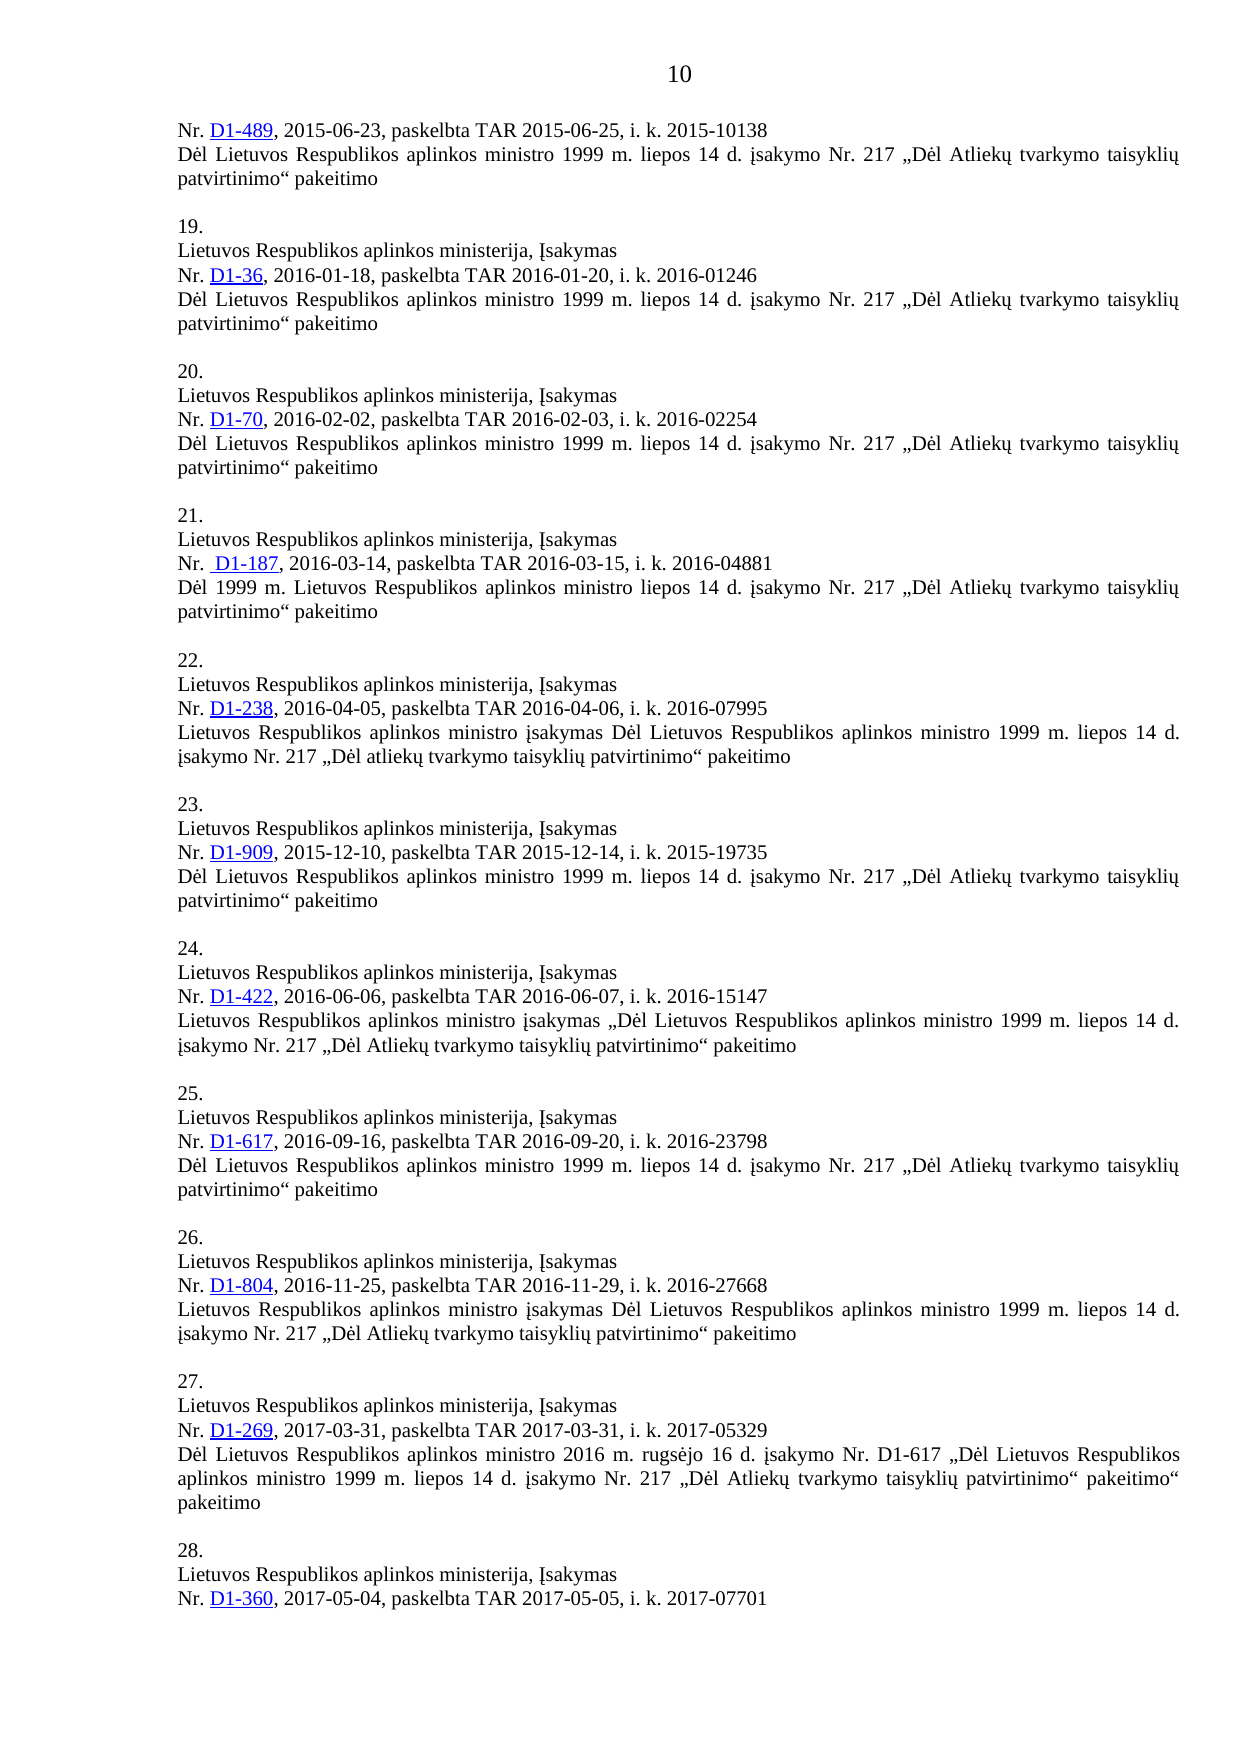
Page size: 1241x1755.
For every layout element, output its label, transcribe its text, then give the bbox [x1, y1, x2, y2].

text Lietuvos Respublikos aplinkos ministro įsakymas Dėl Lietuvos Respublikos aplinkos ministro 1999 m. liepos 14 d. įsakymo Nr. 217 „Dėl atliekų tvarkymo taisyklių patvirtinimo“ pakeitimo [177, 720, 1181, 768]
text Dėl Lietuvos Respublikos aplinkos ministro 1999 m. liepos 14 d. įsakymo Nr. 217 „Dėl Atliekų tvarkymo taisyklių patvirtinimo“ pakeitimo [177, 287, 1181, 335]
text 24. [177, 936, 1181, 960]
text Lietuvos Respublikos aplinkos ministerija, Įsakymas [177, 1249, 1181, 1273]
text Nr. D1-187, 2016-03-14, paskelbta TAR 2016-03-15, i. k. 2016-04881 [177, 551, 1181, 575]
text Nr. D1-617, 2016-09-16, paskelbta TAR 2016-09-20, i. k. 2016-23798 [177, 1129, 1181, 1153]
text 22. [177, 647, 1181, 672]
text Lietuvos Respublikos aplinkos ministerija, Įsakymas [177, 1562, 1181, 1586]
text 26. [177, 1225, 1181, 1249]
text 28. [177, 1538, 1181, 1562]
text Nr. D1-489, 2015-06-23, paskelbta TAR 2015-06-25, i. k. 2015-10138 [177, 118, 1181, 142]
text Nr. D1-909, 2015-12-10, paskelbta TAR 2015-12-14, i. k. 2015-19735 [177, 840, 1181, 864]
text Lietuvos Respublikos aplinkos ministerija, Įsakymas [177, 1105, 1181, 1129]
text Lietuvos Respublikos aplinkos ministerija, Įsakymas [177, 238, 1181, 262]
text Lietuvos Respublikos aplinkos ministerija, Įsakymas [177, 1393, 1181, 1417]
text Nr. D1-804, 2016-11-25, paskelbta TAR 2016-11-29, i. k. 2016-27668 [177, 1273, 1181, 1297]
text Nr. D1-238, 2016-04-05, paskelbta TAR 2016-04-06, i. k. 2016-07995 [177, 696, 1181, 720]
text Lietuvos Respublikos aplinkos ministerija, Įsakymas [177, 383, 1181, 407]
text Lietuvos Respublikos aplinkos ministerija, Įsakymas [177, 960, 1181, 984]
text Nr. D1-360, 2017-05-04, paskelbta TAR 2017-05-05, i. k. 2017-07701 [177, 1586, 1181, 1610]
text Lietuvos Respublikos aplinkos ministerija, Įsakymas [177, 527, 1181, 551]
text Nr. D1-269, 2017-03-31, paskelbta TAR 2017-03-31, i. k. 2017-05329 [177, 1417, 1181, 1442]
text Dėl 1999 m. Lietuvos Respublikos aplinkos ministro liepos 14 d. įsakymo Nr. 217 „Dėl Atliekų tvarkymo taisyklių patvirtinimo“ pakeitimo [177, 575, 1181, 623]
text Dėl Lietuvos Respublikos aplinkos ministro 1999 m. liepos 14 d. įsakymo Nr. 217 „Dėl Atliekų tvarkymo taisyklių patvirtinimo“ pakeitimo [177, 431, 1181, 479]
text 19. [177, 214, 1181, 238]
text 23. [177, 792, 1181, 816]
text Lietuvos Respublikos aplinkos ministerija, Įsakymas [177, 672, 1181, 696]
text Dėl Lietuvos Respublikos aplinkos ministro 1999 m. liepos 14 d. įsakymo Nr. 217 „Dėl Atliekų tvarkymo taisyklių patvirtinimo“ pakeitimo [177, 864, 1181, 912]
text Nr. D1-422, 2016-06-06, paskelbta TAR 2016-06-07, i. k. 2016-15147 [177, 984, 1181, 1008]
text Dėl Lietuvos Respublikos aplinkos ministro 2016 m. rugsėjo 16 d. įsakymo Nr. D1-617 „Dėl Lietuvos Respublikos aplinkos ministro 1999 m. liepos 14 d. įsakymo Nr. 217 „Dėl Atliekų tvarkymo taisyklių patvirtinimo“ pakeitimo“ pakeitimo [177, 1442, 1181, 1514]
text Lietuvos Respublikos aplinkos ministro įsakymas Dėl Lietuvos Respublikos aplinkos ministro 1999 m. liepos 14 d. įsakymo Nr. 217 „Dėl Atliekų tvarkymo taisyklių patvirtinimo“ pakeitimo [177, 1297, 1181, 1345]
text Nr. D1-70, 2016-02-02, paskelbta TAR 2016-02-03, i. k. 2016-02254 [177, 407, 1181, 431]
text 25. [177, 1081, 1181, 1105]
text Lietuvos Respublikos aplinkos ministro įsakymas „Dėl Lietuvos Respublikos aplinkos ministro 1999 m. liepos 14 d. įsakymo Nr. 217 „Dėl Atliekų tvarkymo taisyklių patvirtinimo“ pakeitimo [177, 1008, 1181, 1057]
text 20. [177, 359, 1181, 383]
text Dėl Lietuvos Respublikos aplinkos ministro 1999 m. liepos 14 d. įsakymo Nr. 217 „Dėl Atliekų tvarkymo taisyklių patvirtinimo“ pakeitimo [177, 1153, 1181, 1201]
text 27. [177, 1369, 1181, 1393]
text 21. [177, 503, 1181, 527]
text Dėl Lietuvos Respublikos aplinkos ministro 1999 m. liepos 14 d. įsakymo Nr. 217 „Dėl Atliekų tvarkymo taisyklių patvirtinimo“ pakeitimo [177, 142, 1181, 190]
text Nr. D1-36, 2016-01-18, paskelbta TAR 2016-01-20, i. k. 2016-01246 [177, 262, 1181, 287]
text Lietuvos Respublikos aplinkos ministerija, Įsakymas [177, 816, 1181, 840]
